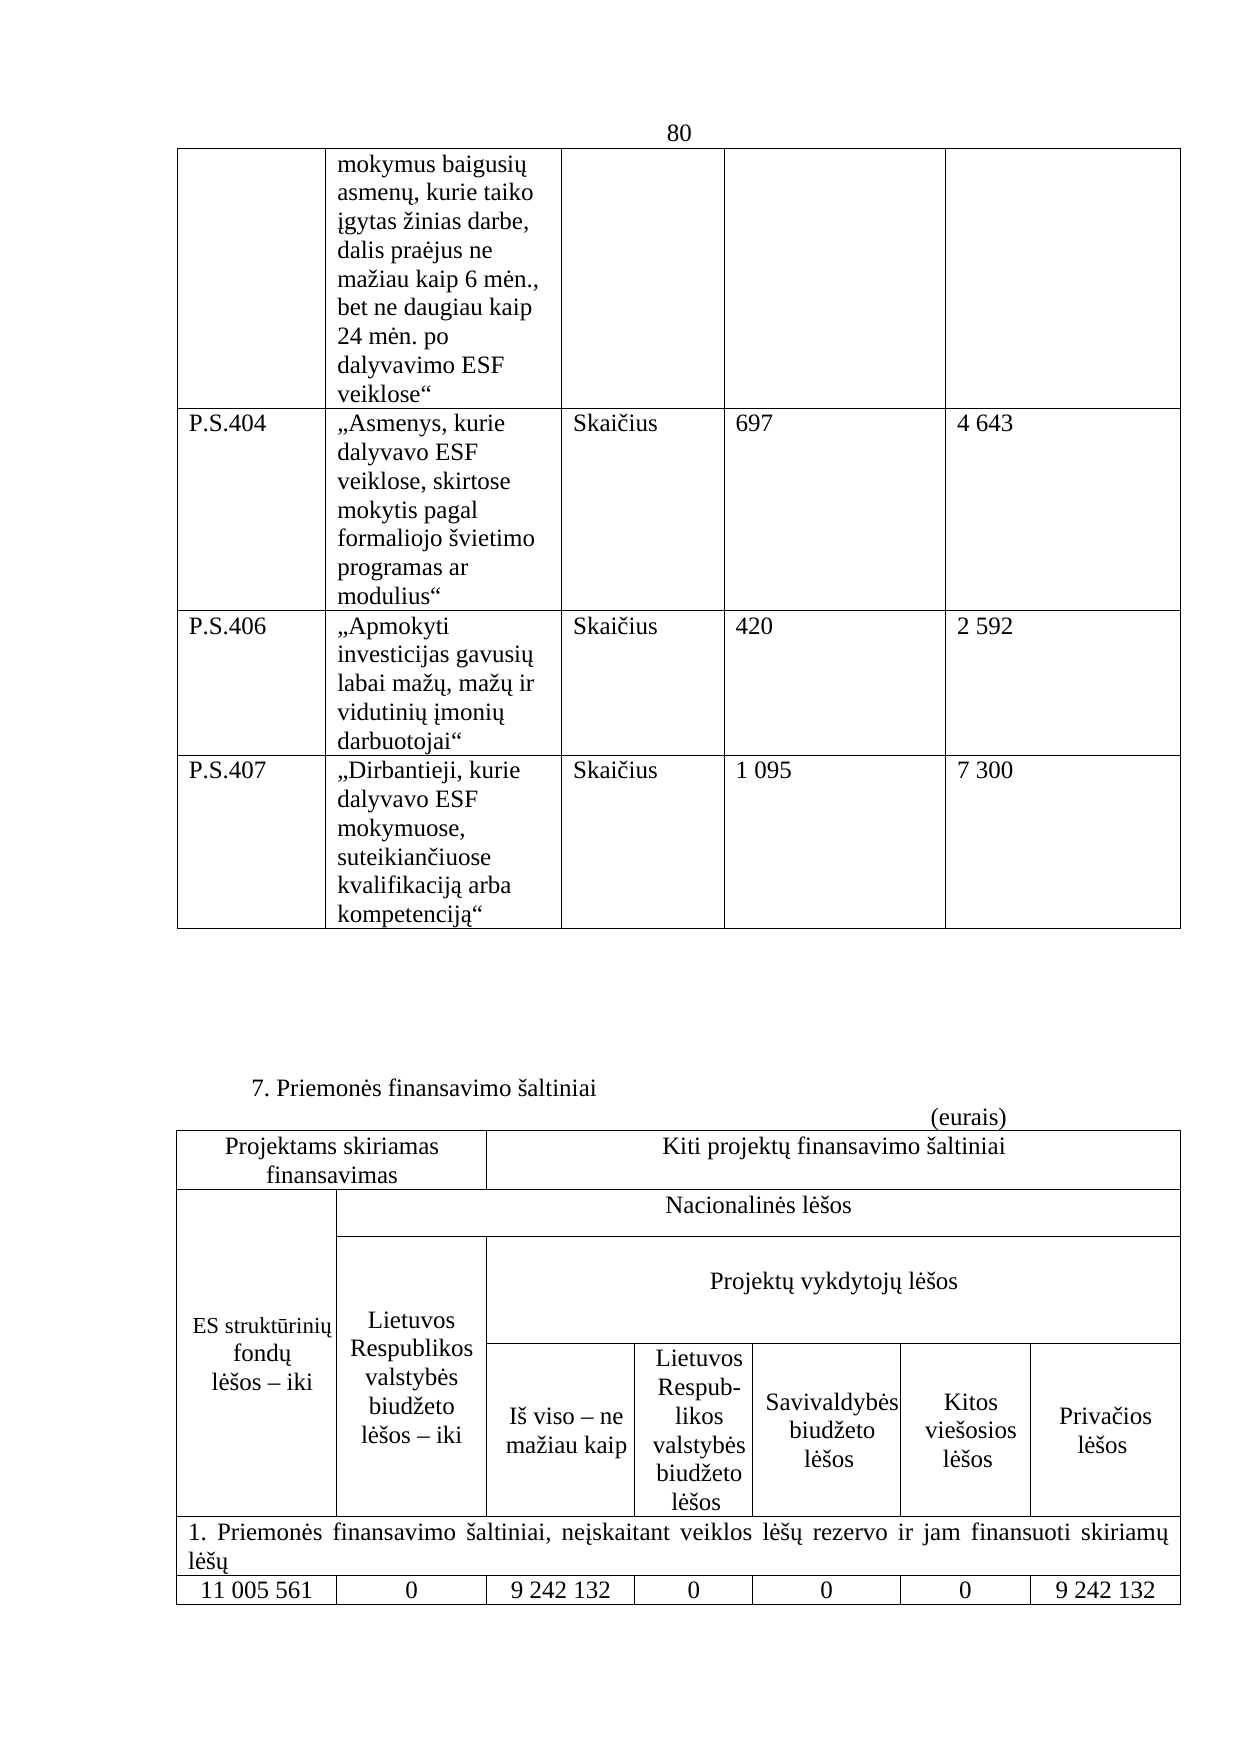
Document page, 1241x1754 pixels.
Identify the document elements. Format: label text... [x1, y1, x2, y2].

table_cell 2 592 [946, 611, 1180, 754]
table_cell Lietuvos Respub-likos valstybės biudžeto lėšos [635, 1344, 752, 1516]
table_cell 420 [725, 611, 945, 754]
table_cell 11 005 561 [177, 1576, 336, 1604]
table_cell 0 [901, 1576, 1030, 1604]
table_cell Iš viso – ne mažiau kaip [487, 1344, 634, 1516]
table_cell Projektų vykdytojų lėšos [487, 1237, 1180, 1342]
table_cell „Asmenys, kurie dalyvavo ESF veiklose, skirtose mokytis pagal formaliojo švietimo programas ar modulius“ [326, 409, 561, 610]
table_cell mokymus baigusių asmenų, kurie taiko įgytas žinias darbe, dalis praėjus ne mažiau kaip 6 mėn., bet ne daugiau kaip 24 mėn. po dalyvavimo ESF veiklose“ [326, 149, 561, 407]
table_cell P.S.406 [178, 611, 325, 754]
table_cell 1 095 [725, 756, 945, 928]
table_cell Nacionalinės lėšos [337, 1190, 1180, 1236]
table_cell 9 242 132 [487, 1576, 634, 1604]
table_cell P.S.404 [178, 409, 325, 610]
table_cell Skaičius [562, 611, 724, 754]
table_cell 0 [635, 1576, 752, 1604]
table_cell Lietuvos Respublikos valstybės biudžeto lėšos – iki [337, 1237, 486, 1516]
table_header Projektams skiriamas finansavimas [177, 1131, 486, 1189]
table_cell [178, 149, 325, 407]
table_cell 9 242 132 [1031, 1576, 1180, 1604]
table_cell Skaičius [562, 409, 724, 610]
table_cell 4 643 [946, 409, 1180, 610]
table_cell [725, 149, 945, 407]
table_cell 697 [725, 409, 945, 610]
table_cell Privačios lėšos [1031, 1344, 1180, 1516]
table_cell „Dirbantieji, kurie dalyvavo ESF mokymuose, suteikiančiuose kvalifikaciją arba kompetenciją“ [326, 756, 561, 928]
table_cell [946, 149, 1180, 407]
table_cell ES struktūrinių fondų lėšos – iki [177, 1190, 336, 1516]
table_cell 7 300 [946, 756, 1180, 928]
table_cell 1. Priemonės finansavimo šaltiniai, neįskaitant veiklos lėšų rezervo ir jam finansuoti skiriamų lėšų [177, 1517, 1180, 1574]
table_cell 0 [337, 1576, 486, 1604]
table_cell Savivaldybės biudžeto lėšos [753, 1344, 900, 1516]
table_cell P.S.407 [178, 756, 325, 928]
table_cell [562, 149, 724, 407]
table_cell „Apmokyti investicijas gavusių labai mažų, mažų ir vidutinių įmonių darbuotojai“ [326, 611, 561, 754]
table_cell Kitos viešosios lėšos [901, 1344, 1030, 1516]
text 7. Priemonės finansavimo šaltiniai [177, 1073, 1181, 1102]
table_cell Skaičius [562, 756, 724, 928]
table_header Kiti projektų finansavimo šaltiniai [487, 1131, 1180, 1189]
table_cell 0 [753, 1576, 900, 1604]
text (eurais) [177, 1102, 1181, 1130]
